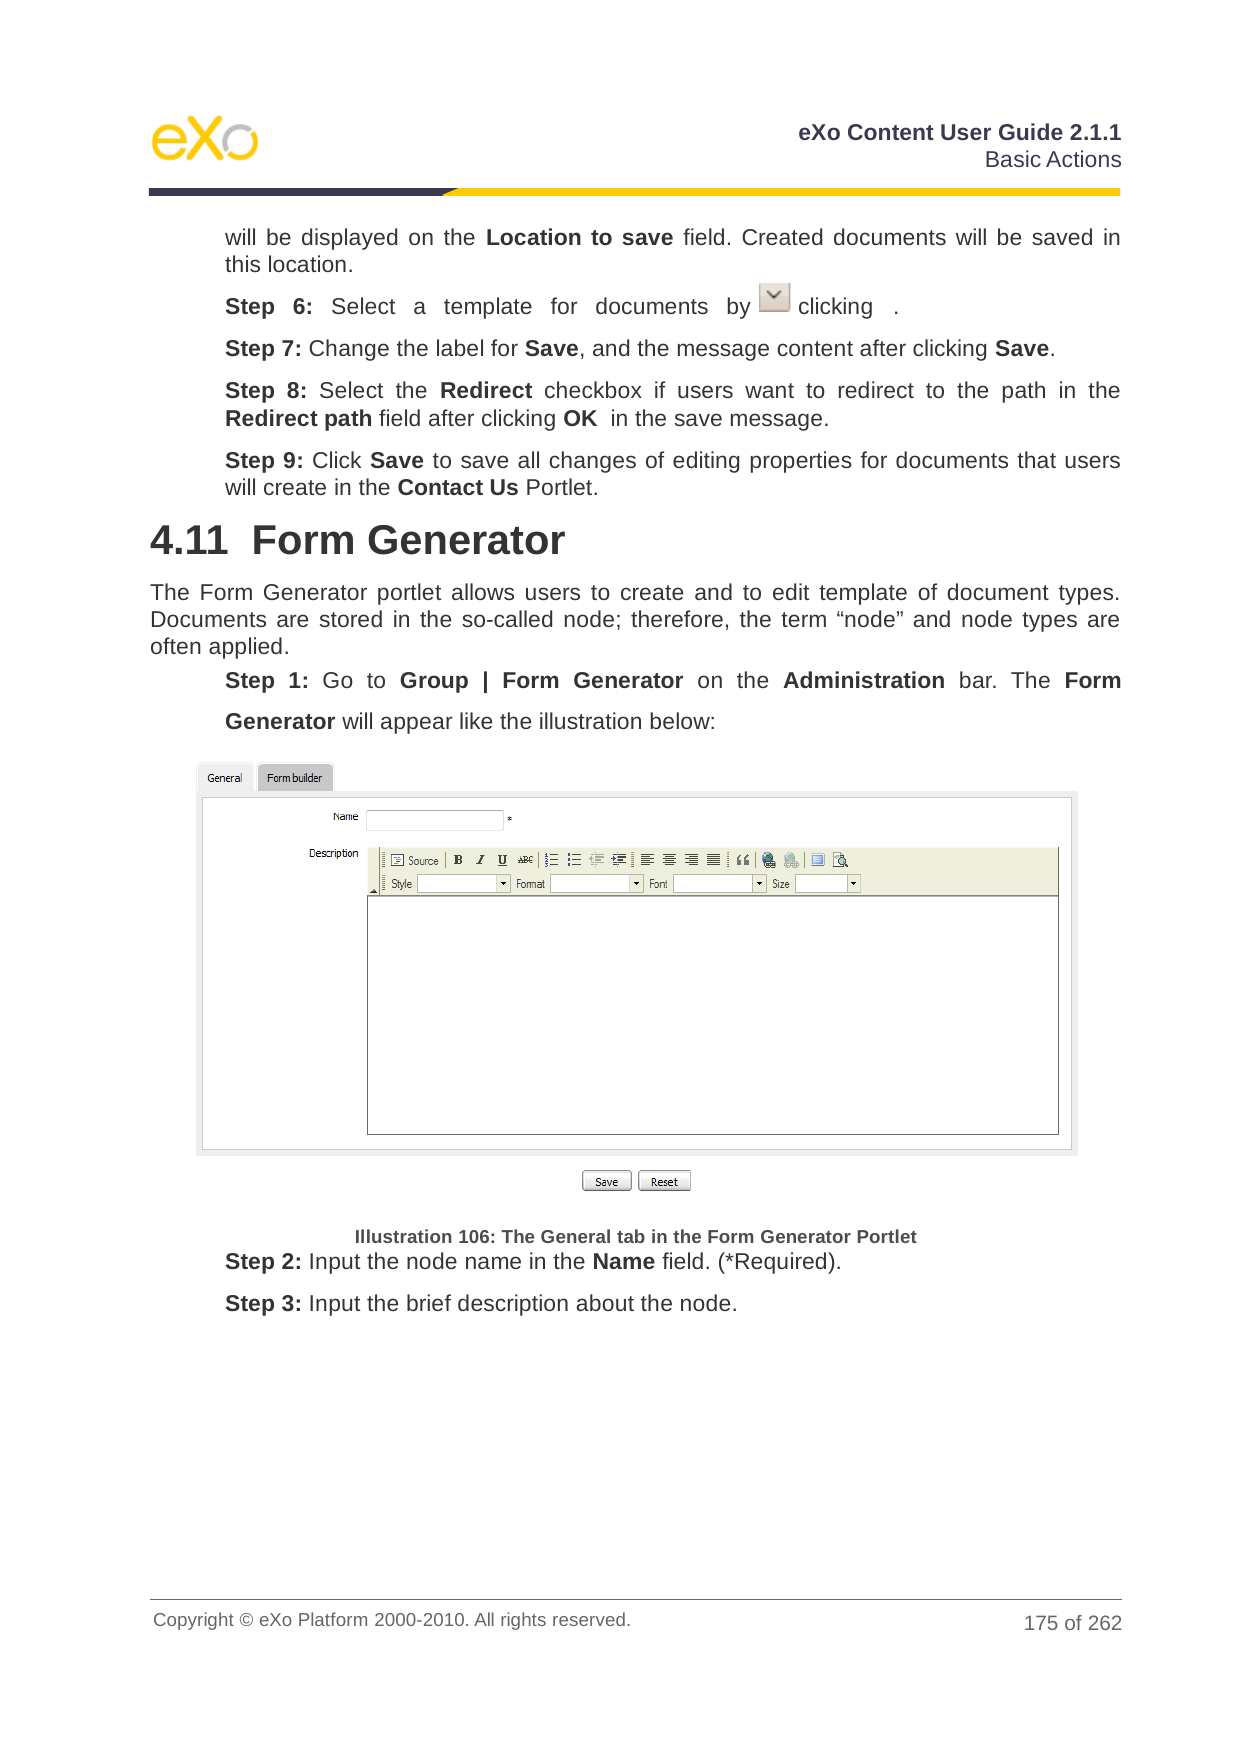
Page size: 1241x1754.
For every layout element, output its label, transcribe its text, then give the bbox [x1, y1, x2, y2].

list Step 9: Click Save to save all changes of editing properties for documents that users will create in the Contact Us Portlet. [187, 446, 1122, 500]
list Step 8: Select the Redirect checkbox if users want to redirect to the path in the Redirect path field after clicking OK in the save message. [187, 377, 1122, 431]
list Step 1: Go to Group | Form Generator on the Administration bar. The Form Generator will appear like the illustration below: [187, 667, 1122, 734]
text The Form Generator portlet allows users to create and to edit template of document types. Documents are stored in the so-called node; therefore, the term “node” and node types are often applied. [150, 578, 1122, 659]
picture [152, 115, 259, 161]
picture [193, 760, 1078, 1197]
picture [759, 283, 791, 312]
list Step 7: Change the label for Save, and the message content after clicking Save. [187, 335, 1122, 362]
list Step 2: Input the node name in the Name field. (*Required). [172, 1223, 1122, 1274]
list Step 6: Select a template for documents by clicking . [187, 293, 1122, 320]
list Step 3: Input the brief description about the node. [187, 1289, 1122, 1317]
picture [148, 188, 1121, 196]
subtitle Form Generator [150, 515, 1122, 563]
list will be displayed on the Location to save field. Created documents will be saved in this location. [187, 223, 1122, 278]
list Illustration 108: The General tab in the Form Generator Portlet [172, 1223, 1100, 1247]
